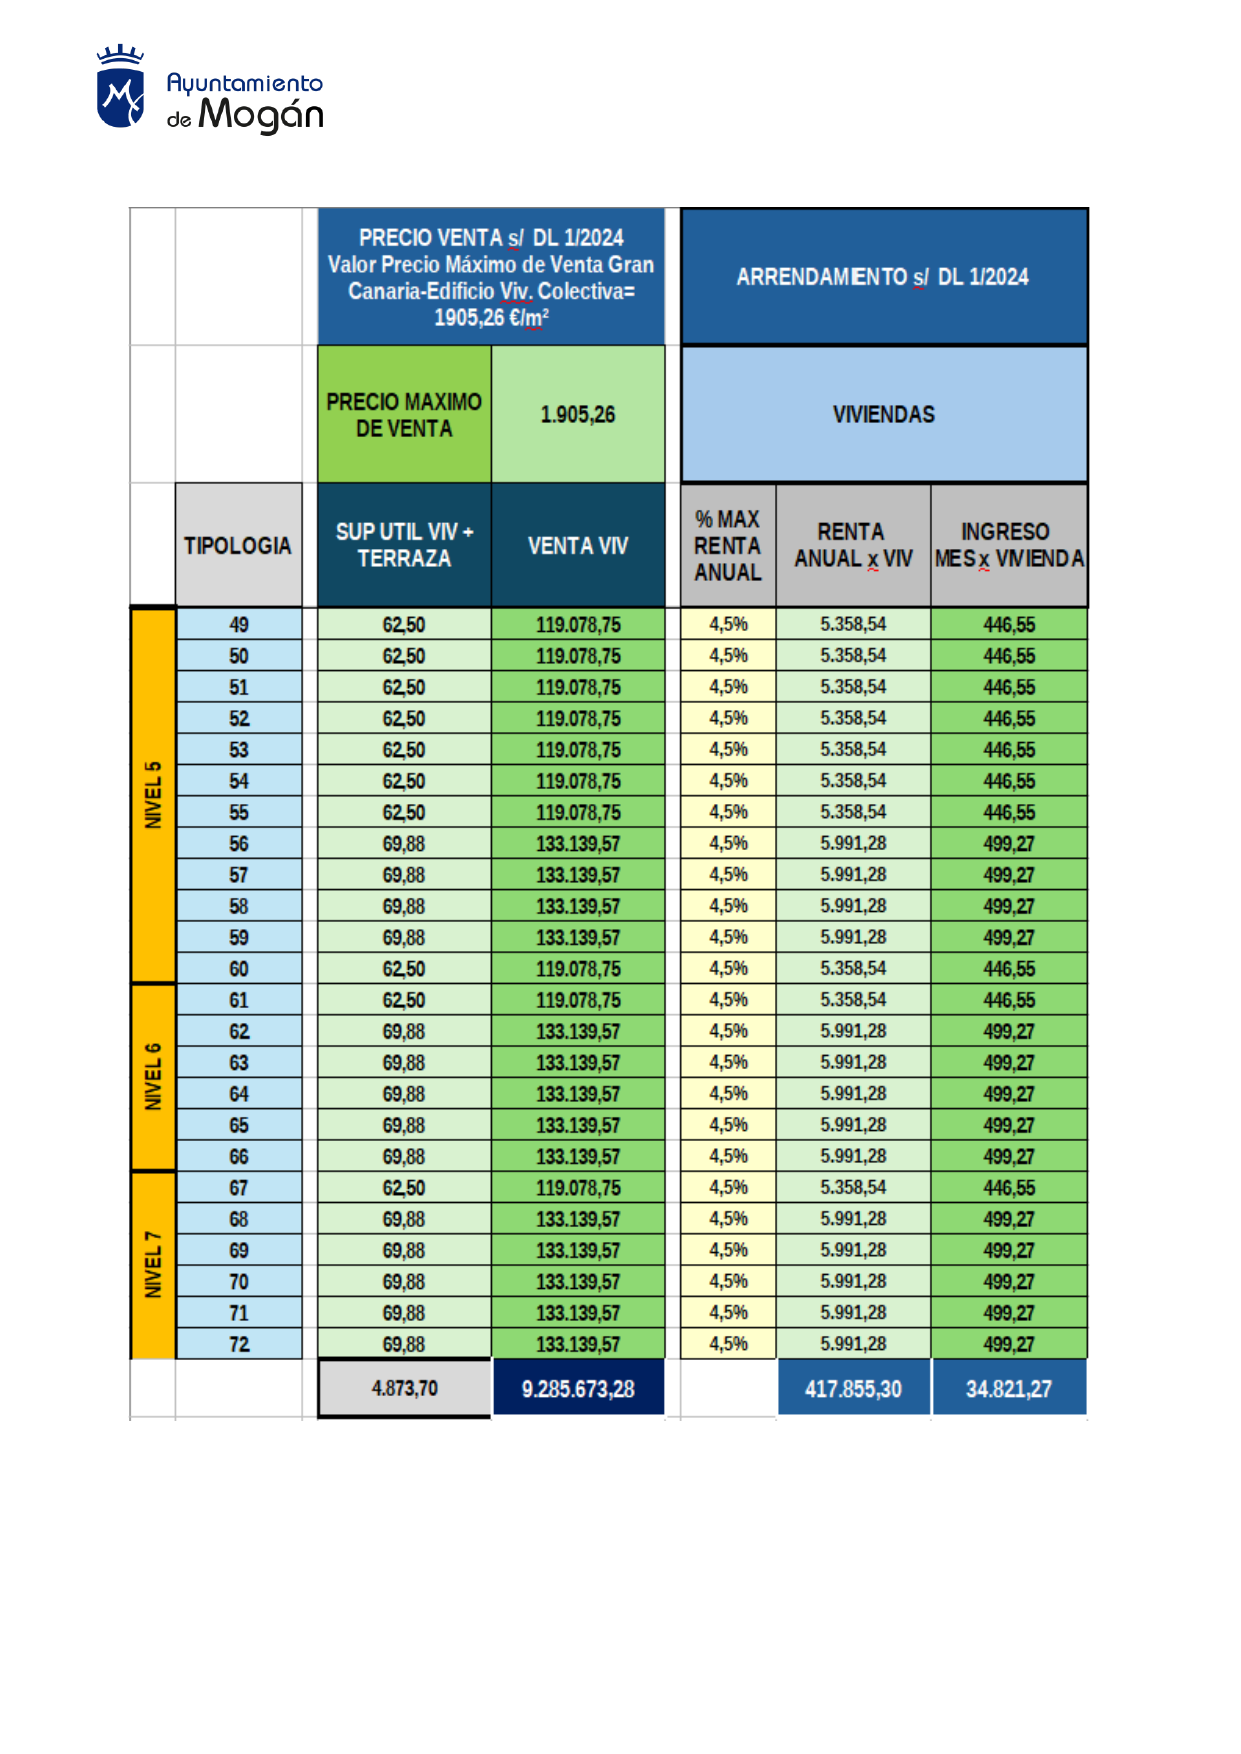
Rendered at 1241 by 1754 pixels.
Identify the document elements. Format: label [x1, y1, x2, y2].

picture [128, 207, 1090, 1421]
picture [82, 22, 340, 154]
